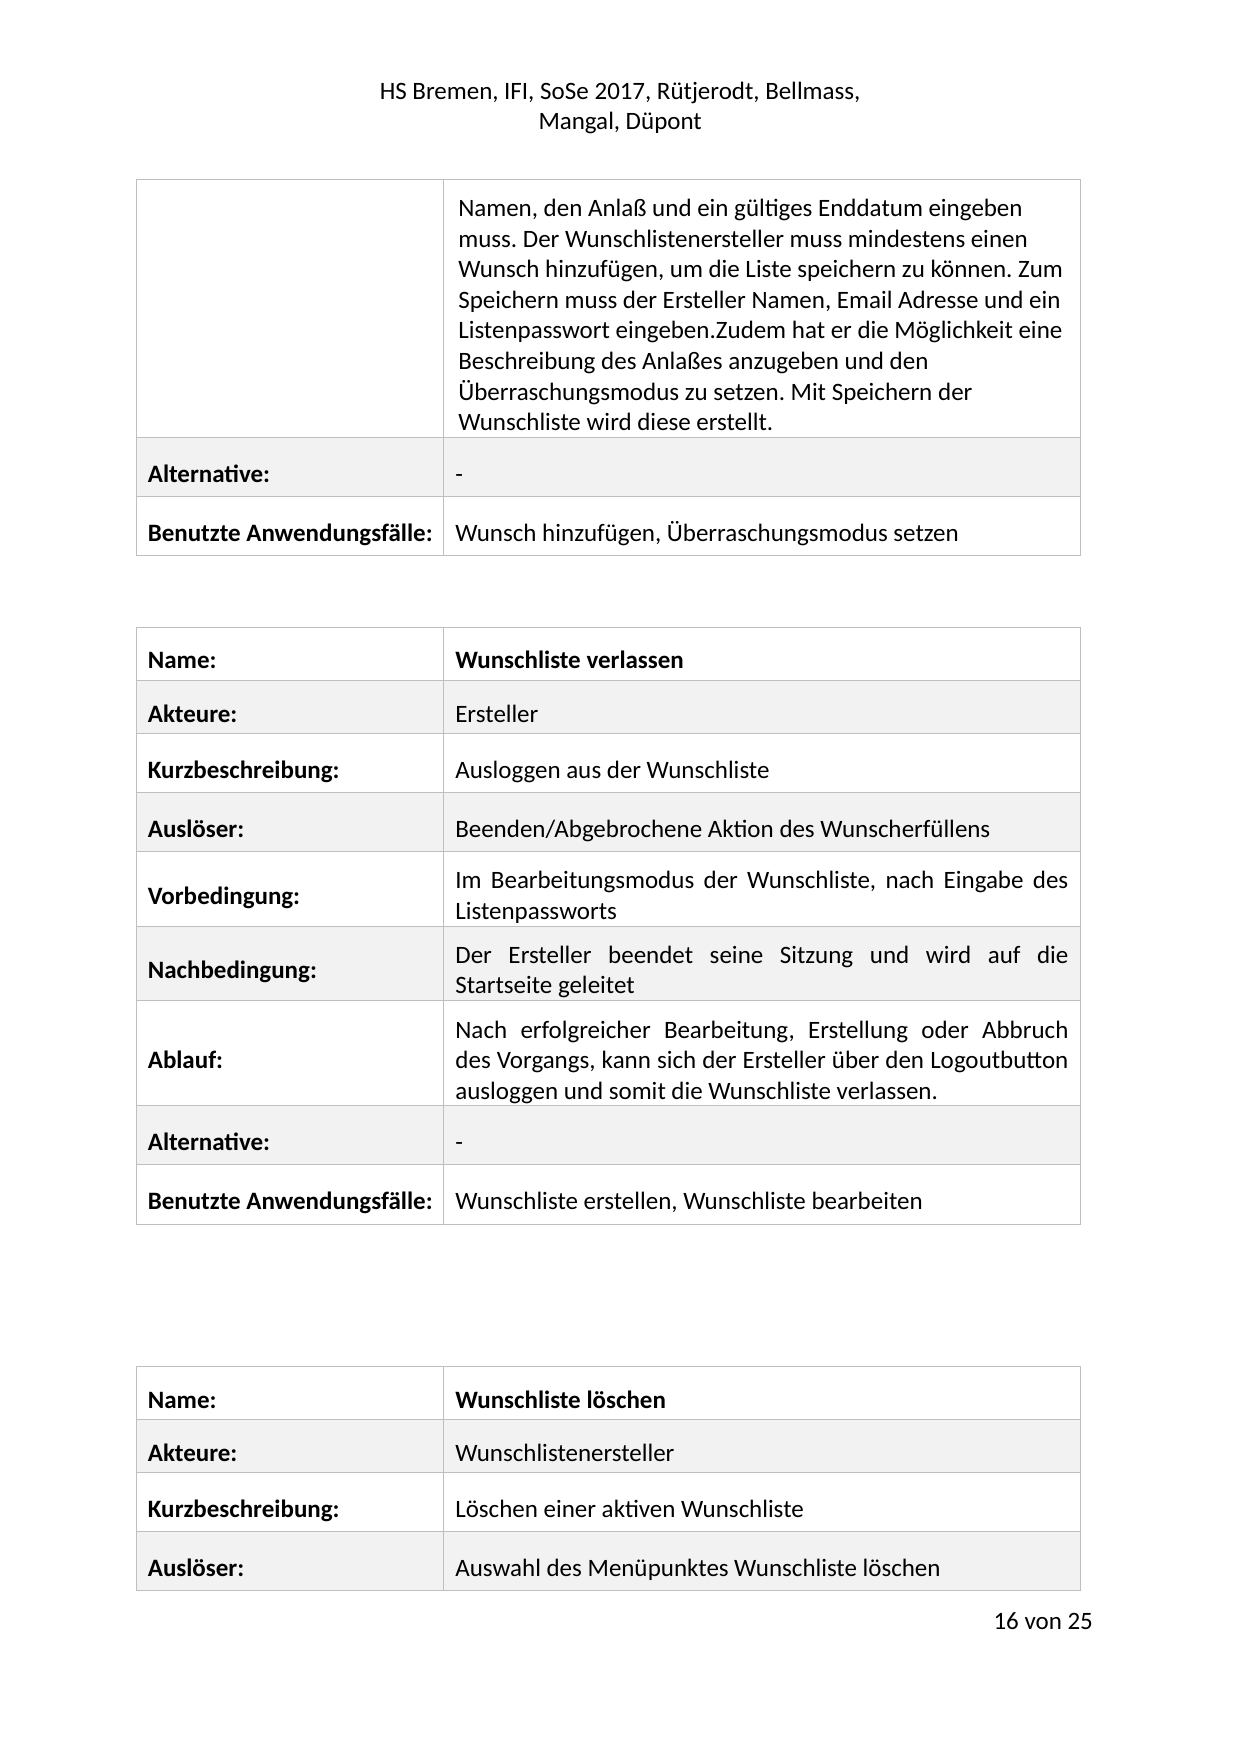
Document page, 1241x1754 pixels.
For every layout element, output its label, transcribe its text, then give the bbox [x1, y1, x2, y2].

table_cell Der Ersteller beendet seine Sitzung und wird auf die Startseite geleitet [444, 927, 1080, 1000]
table_cell Auslöser: [137, 1532, 443, 1590]
table_cell Benutzte Anwendungsfälle: [137, 497, 443, 555]
table_cell Löschen einer aktiven Wunschliste [444, 1473, 1080, 1531]
table_cell Namen, den Anlaß und ein gültiges Enddatum eingeben muss. Der Wunschlistenersteller muss mindestens einen Wunsch hinzufügen, um die Liste speichern zu können. Zum Speichern muss der Ersteller Namen, Email Adresse und ein Listenpasswort eingeben.Zudem hat er die Möglichkeit eine Beschreibung des Anlaßes anzugeben und den Überraschungsmodus zu setzen. Mit Speichern der Wunschliste wird diese erstellt. [444, 180, 1080, 437]
table_cell Akteure: [137, 681, 443, 733]
table_cell Wunsch hinzufügen, Überraschungsmodus setzen [444, 497, 1080, 555]
table_cell Auswahl des Menüpunktes Wunschliste löschen [444, 1532, 1080, 1590]
table_cell Kurzbeschreibung: [137, 734, 443, 792]
table_cell Im Bearbeitungsmodus der Wunschliste, nach Eingabe des Listenpassworts [444, 852, 1080, 926]
table_cell Ausloggen aus der Wunschliste [444, 734, 1080, 792]
table_header Name: [137, 628, 443, 680]
table_header Name: [137, 1367, 443, 1419]
table_header Wunschliste verlassen [444, 628, 1080, 680]
table_cell Ablauf: [137, 1001, 443, 1105]
table_cell [137, 180, 443, 437]
table_cell Alternative: [137, 438, 443, 496]
table_cell Beenden/Abgebrochene Aktion des Wunscherfüllens [444, 793, 1080, 851]
table_cell Alternative: [137, 1106, 443, 1164]
table_header Wunschliste löschen [444, 1367, 1080, 1419]
table_cell Benutzte Anwendungsfälle: [137, 1165, 443, 1223]
table_cell - [444, 438, 1080, 496]
table_cell Wunschliste erstellen, Wunschliste bearbeiten [444, 1165, 1080, 1223]
table_cell Kurzbeschreibung: [137, 1473, 443, 1531]
table_cell Vorbedingung: [137, 852, 443, 926]
table_cell Akteure: [137, 1420, 443, 1472]
table_cell Auslöser: [137, 793, 443, 851]
table_cell Nachbedingung: [137, 927, 443, 1000]
table_cell Wunschlistenersteller [444, 1420, 1080, 1472]
table_cell - [444, 1106, 1080, 1164]
table_cell Nach erfolgreicher Bearbeitung, Erstellung oder Abbruch des Vorgangs, kann sich der Ersteller über den Logoutbutton ausloggen und somit die Wunschliste verlassen. [444, 1001, 1080, 1105]
table_cell Ersteller [444, 681, 1080, 733]
